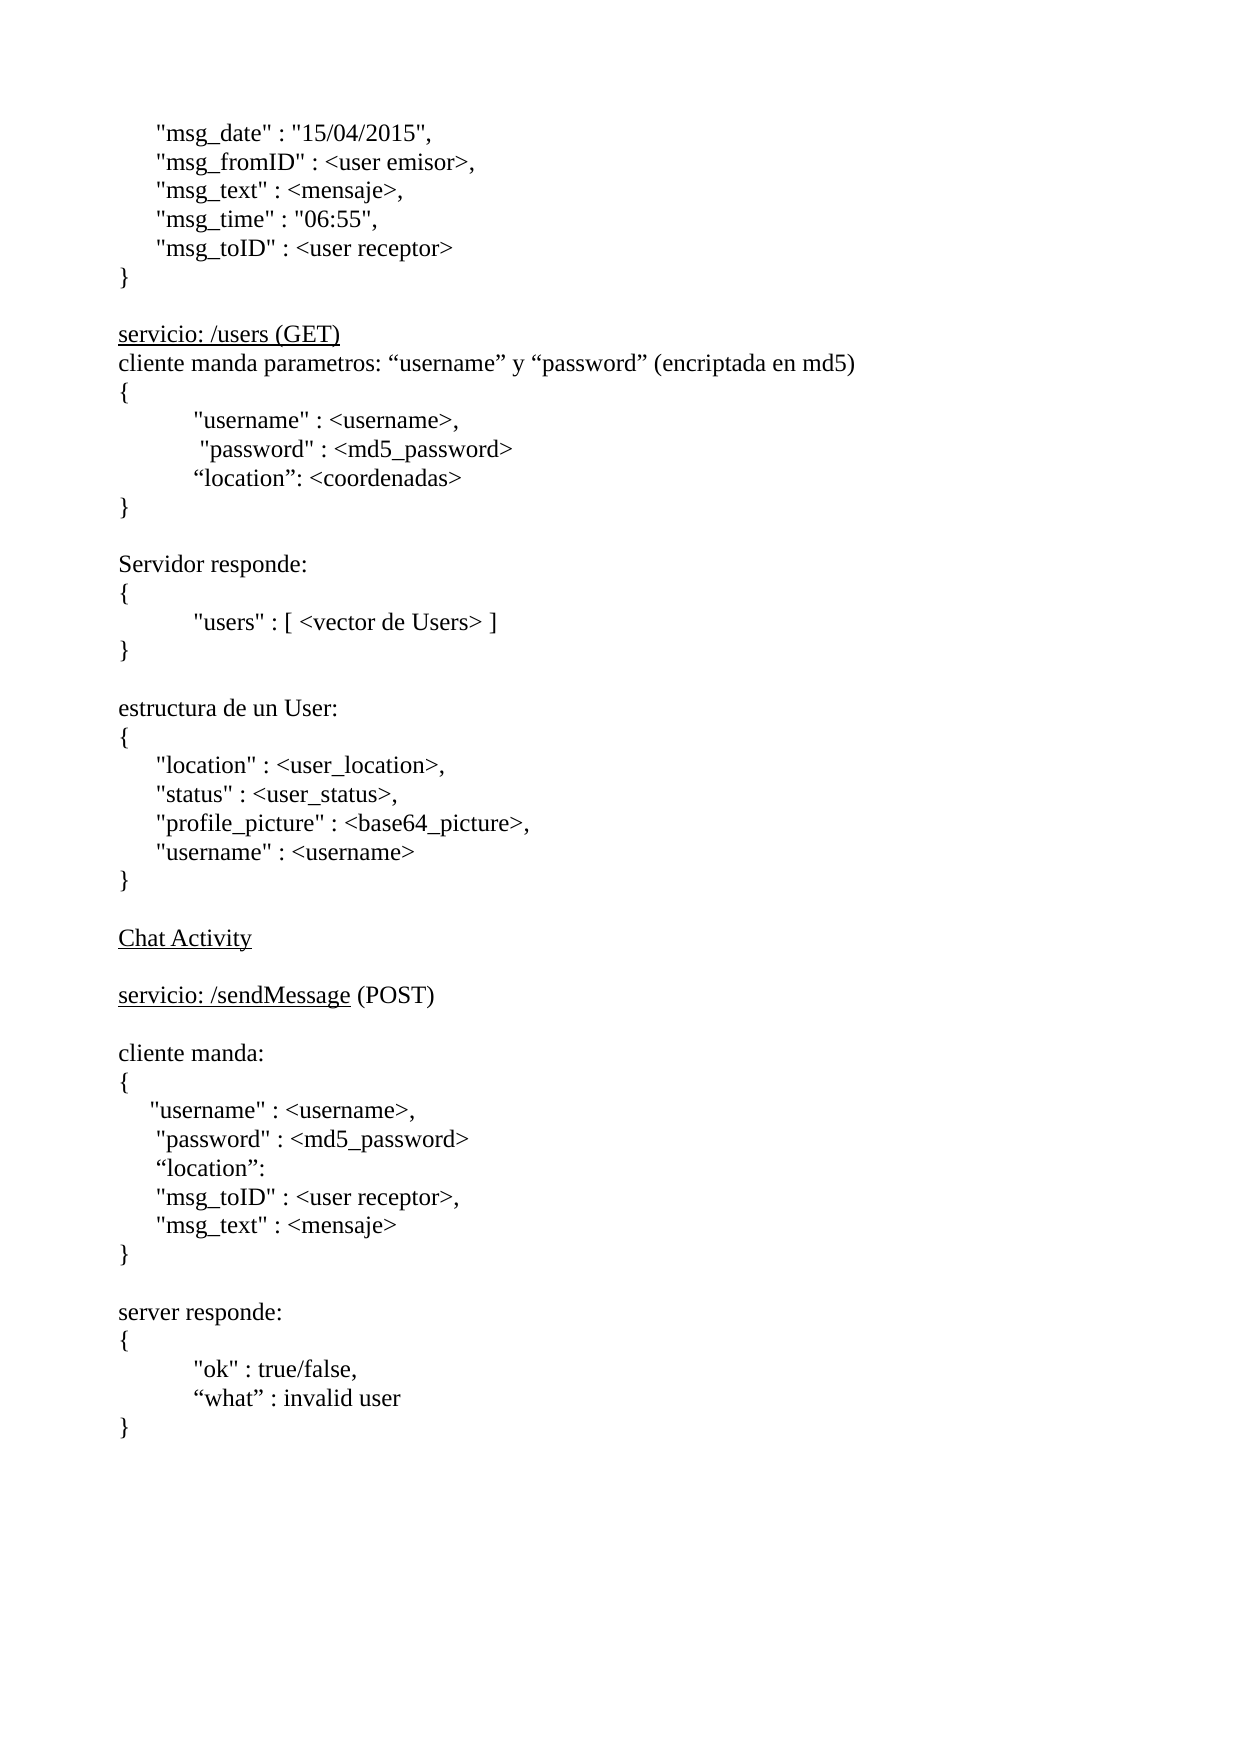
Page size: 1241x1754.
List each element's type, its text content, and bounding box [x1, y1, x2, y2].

text } [118, 262, 1122, 291]
text “location”: <coordenadas> [118, 463, 1122, 492]
text "msg_fromID" : <user emisor>, [118, 147, 1122, 176]
text { [118, 1326, 1122, 1354]
text "ok" : true/false, [118, 1354, 1122, 1383]
text } [118, 866, 1122, 894]
text "password" : <md5_password> [118, 434, 1122, 463]
text "msg_text" : <mensaje>, [118, 176, 1122, 204]
text "msg_time" : "06:55", [118, 204, 1122, 233]
text "msg_toID" : <user receptor>, [118, 1182, 1122, 1211]
text { [118, 578, 1122, 607]
text “what” : invalid user [118, 1383, 1122, 1412]
text "profile_picture" : <base64_picture>, [118, 808, 1122, 837]
text "msg_toID" : <user receptor> [118, 233, 1122, 262]
text Chat Activity [118, 923, 1122, 952]
text "msg_text" : <mensaje> [118, 1211, 1122, 1239]
text estructura de un User: [118, 693, 1122, 722]
text Servidor responde: [118, 549, 1122, 578]
text } [118, 1239, 1122, 1268]
text { [118, 377, 1122, 406]
text servicio: /sendMessage (POST) [118, 981, 1122, 1009]
text servicio: /users (GET) [118, 319, 1122, 348]
text cliente manda: [118, 1038, 1122, 1067]
text { [118, 1067, 1122, 1096]
text server responde: [118, 1297, 1122, 1326]
text "status" : <user_status>, [118, 779, 1122, 808]
text "username" : <username>, [118, 406, 1122, 434]
text "username" : <username> [118, 837, 1122, 866]
text "users" : [ <vector de Users> ] [118, 607, 1122, 636]
text "location" : <user_location>, [118, 751, 1122, 779]
text } [118, 636, 1122, 664]
text } [118, 1412, 1122, 1441]
text "password" : <md5_password> [118, 1124, 1122, 1153]
text "username" : <username>, [118, 1096, 1122, 1124]
text { [118, 722, 1122, 751]
text "msg_date" : "15/04/2015", [118, 118, 1122, 147]
text “location”: [118, 1153, 1122, 1182]
text } [118, 492, 1122, 521]
text cliente manda parametros: “username” y “password” (encriptada en md5) [118, 348, 1122, 377]
